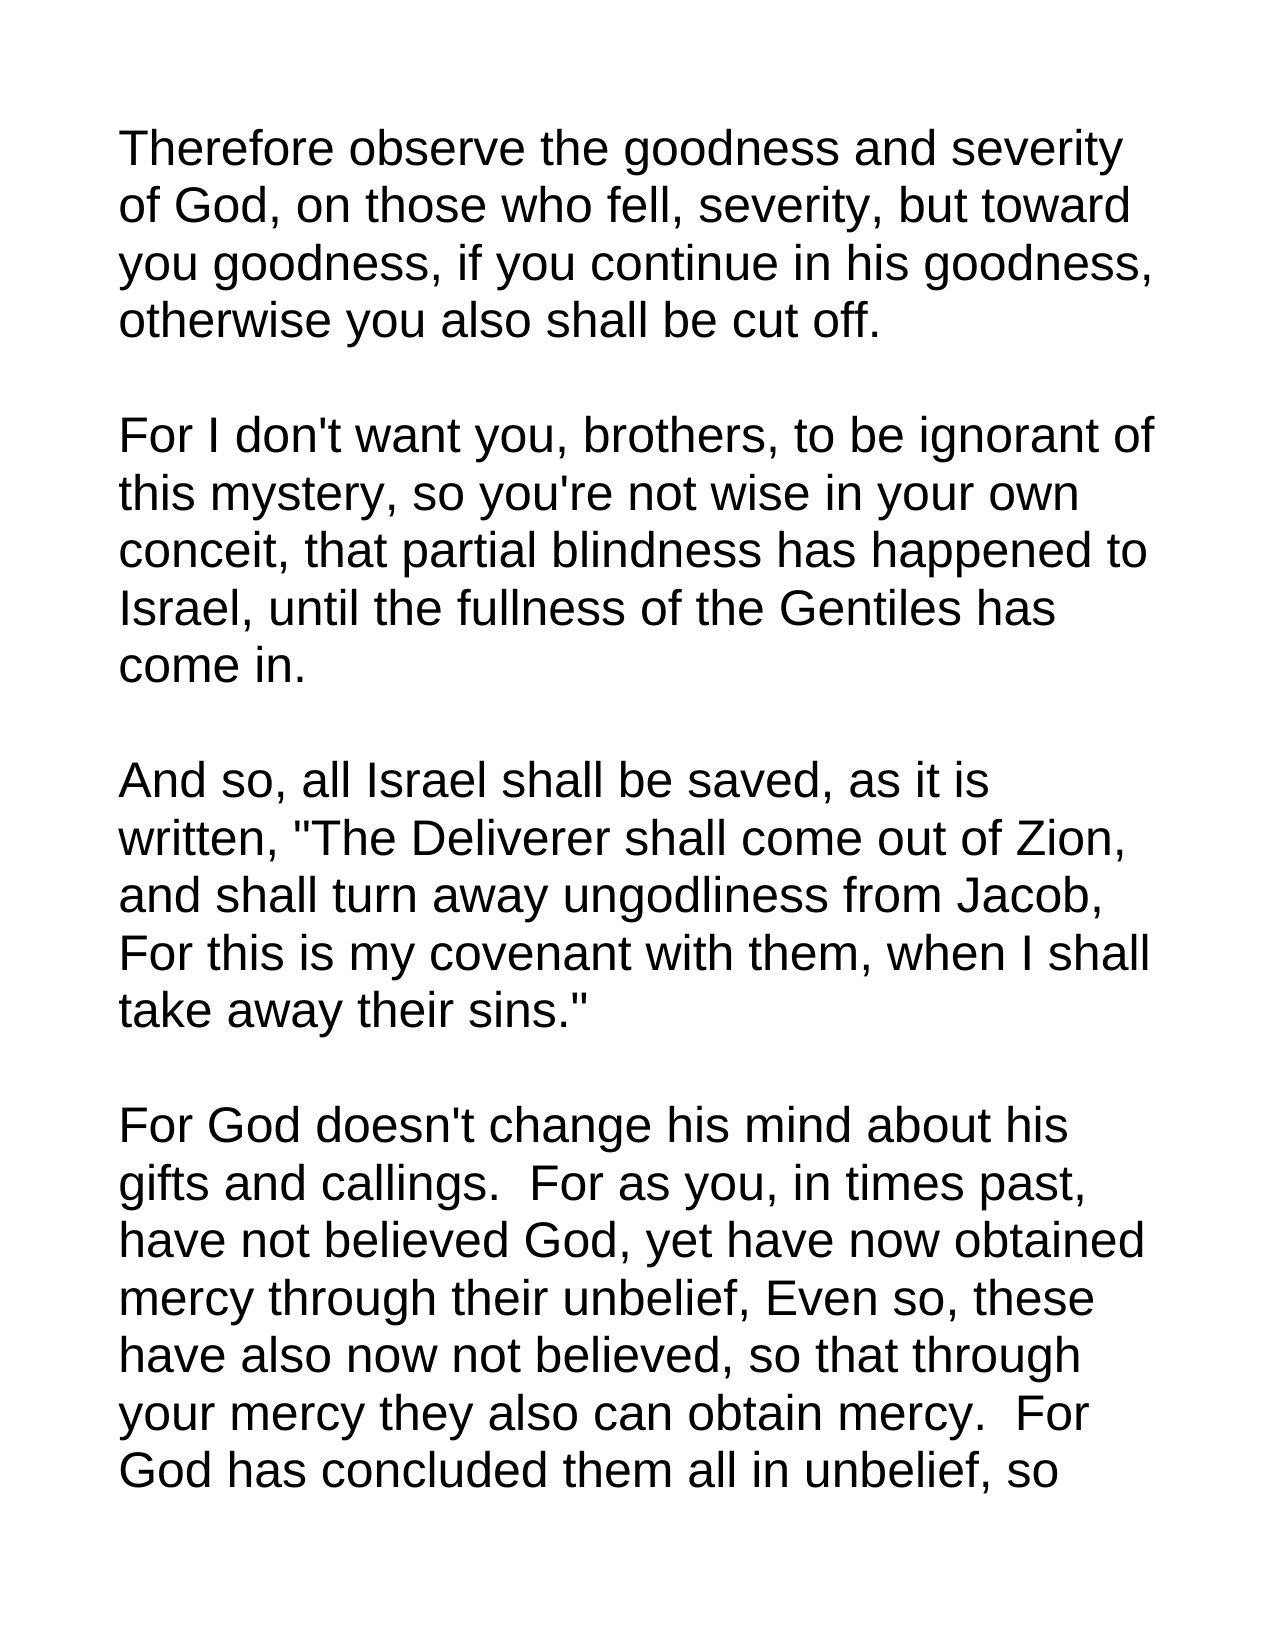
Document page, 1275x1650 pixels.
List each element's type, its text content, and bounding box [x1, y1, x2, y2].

text Therefore observe the goodness and severity of God, on those who fell, severity, but toward you goodness, if you continue in his goodness, otherwise you also shall be cut off. [118, 118, 1157, 348]
text For I don't want you, brothers, to be ignorant of this mystery, so you're not wise in your own conceit, that partial blindness has happened to Israel, until the fullness of the Gentiles has come in. [118, 406, 1157, 693]
text For God doesn't change his mind about his gifts and callings. For as you, in times past, have not believed God, yet have now obtained mercy through their unbelief, Even so, these have also now not believed, so that through your mercy they also can obtain mercy. For God has concluded them all in unbelief, so [118, 1096, 1157, 1498]
text And so, all Israel shall be saved, as it is written, "The Deliverer shall come out of Zion, and shall turn away ungodliness from Jacob, For this is my covenant with them, when I shall take away their sins." [118, 751, 1157, 1038]
